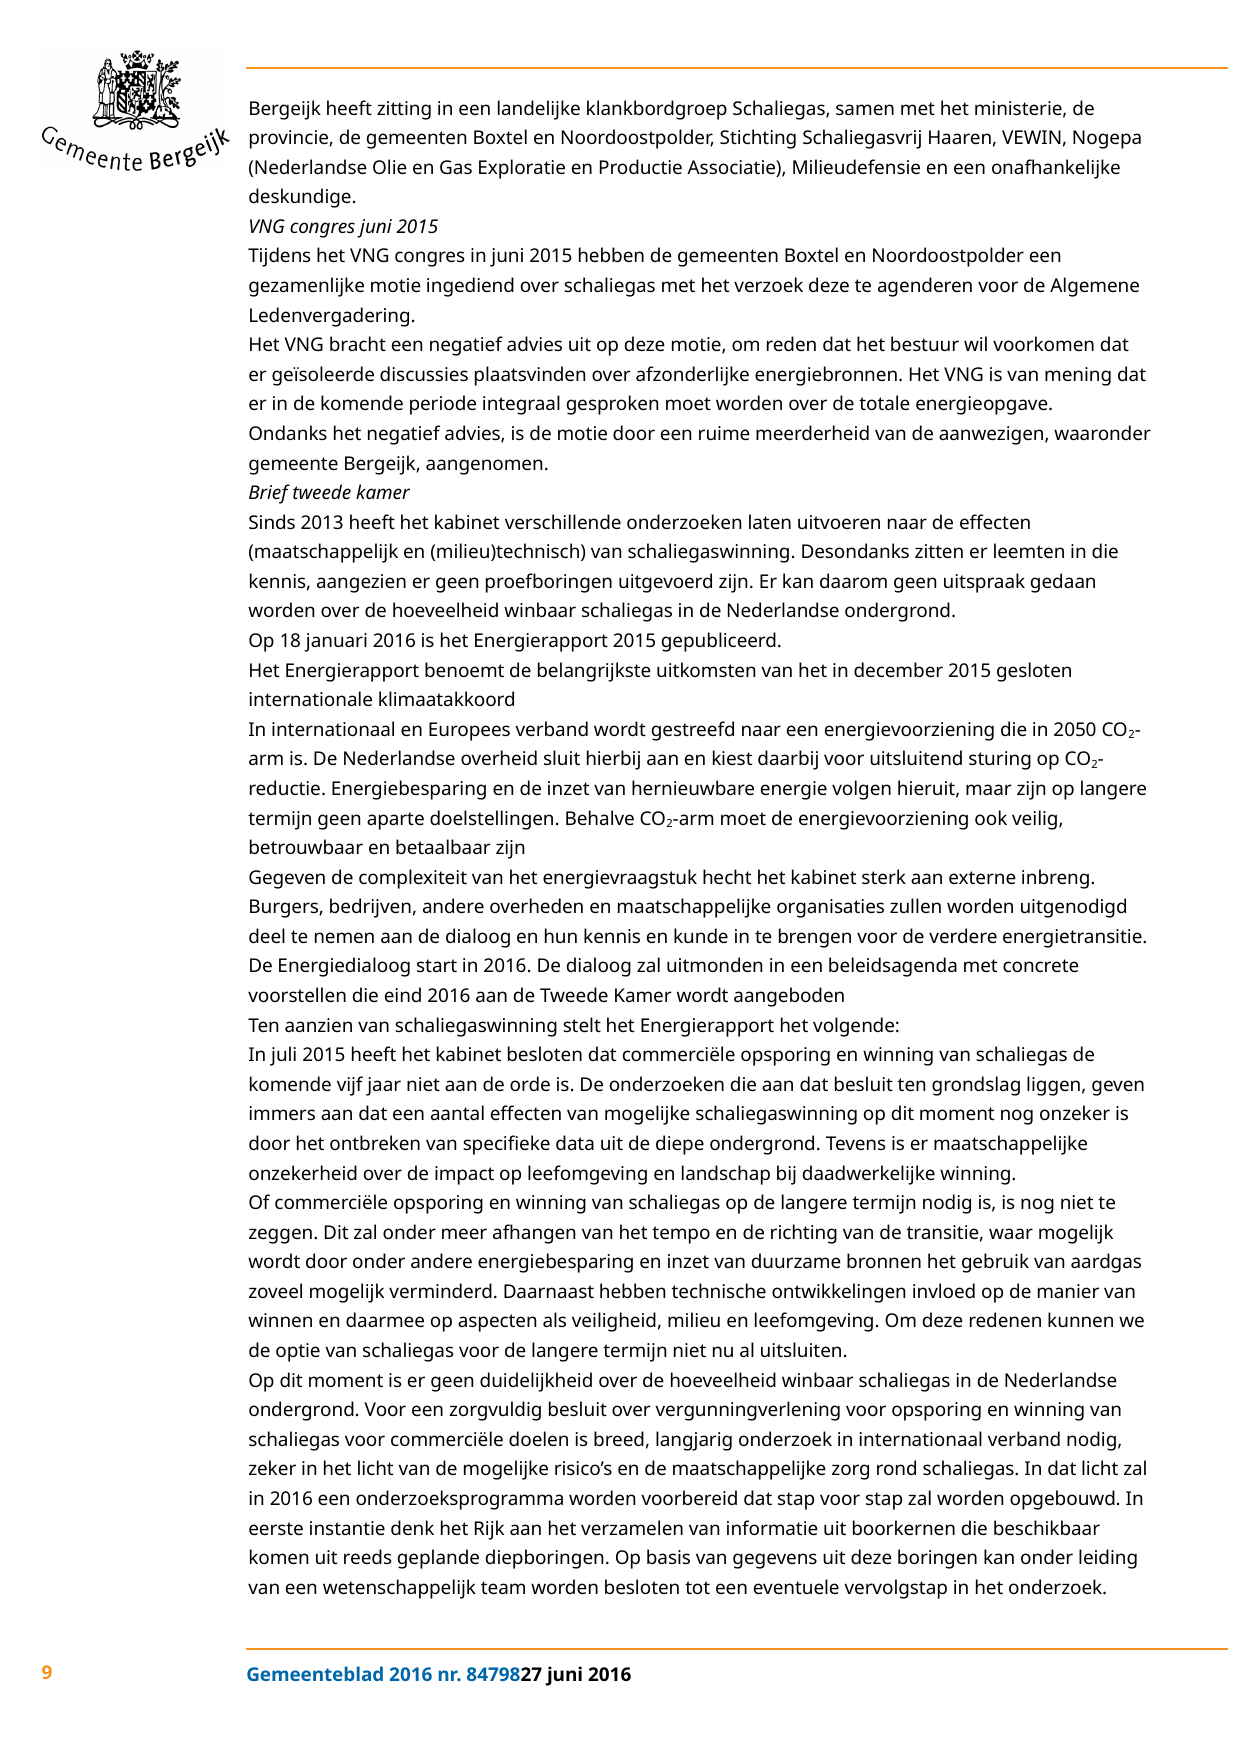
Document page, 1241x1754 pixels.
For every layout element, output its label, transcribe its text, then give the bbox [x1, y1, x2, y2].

text Het Energierapport benoemt de belangrijkste uitkomsten van het in december 2015 gesloten internationale klimaatakkoord [248, 657, 1152, 712]
text Sinds 2013 heeft het kabinet verschillende onderzoeken laten uitvoeren naar de effecten (maatschappelijk en (milieu)technisch) van schaliegaswinning. Desondanks zitten er leemten in die kennis, aangezien er geen proefboringen uitgevoerd zijn. Er kan daarom geen uitspraak gedaan worden over de hoeveelheid winbaar schaliegas in de Nederlandse ondergrond. [248, 509, 1152, 623]
picture [41, 47, 231, 172]
text In internationaal en Europees verband wordt gestreefd naar een energievoorziening die in 2050 CO2-arm is. De Nederlandse overheid sluit hierbij aan en kiest daarbij voor uitsluitend sturing op CO2-reductie. Energiebesparing en de inzet van hernieuwbare energie volgen hieruit, maar zijn op langere termijn geen aparte doelstellingen. Behalve CO2-arm moet de energievoorziening ook veilig, betrouwbaar en betaalbaar zijn [248, 716, 1152, 860]
text VNG congres juni 2015 [248, 213, 1152, 239]
text Gegeven de complexiteit van het energievraagstuk hecht het kabinet sterk aan externe inbreng. Burgers, bedrijven, andere overheden en maatschappelijke organisaties zullen worden uitgenodigd deel te nemen aan de dialoog en hun kennis en kunde in te brengen voor de verdere energietransitie. De Energiedialoog start in 2016. De dialoog zal uitmonden in een beleidsagenda met concrete voorstellen die eind 2016 aan de Tweede Kamer wordt aangeboden [248, 864, 1152, 1008]
text Op dit moment is er geen duidelijkheid over de hoeveelheid winbaar schaliegas in de Nederlandse ondergrond. Voor een zorgvuldig besluit over vergunningverlening voor opsporing en winning van schaliegas voor commerciële doelen is breed, langjarig onderzoek in internationaal verband nodig, zeker in het licht van de mogelijke risico’s en de maatschappelijke zorg rond schaliegas. In dat licht zal in 2016 een onderzoeksprogramma worden voorbereid dat stap voor stap zal worden opgebouwd. In eerste instantie denk het Rijk aan het verzamelen van informatie uit boorkernen die beschikbaar komen uit reeds geplande diepboringen. Op basis van gegevens uit deze boringen kan onder leiding van een wetenschappelijk team worden besloten tot een eventuele vervolgstap in het onderzoek. [248, 1367, 1152, 1600]
text Brief tweede kamer [248, 479, 1152, 505]
text Bergeijk heeft zitting in een landelijke klankbordgroep Schaliegas, samen met het ministerie, de provincie, de gemeenten Boxtel en Noordoostpolder, Stichting Schaliegasvrij Haaren, VEWIN, Nogepa (Nederlandse Olie en Gas Exploratie en Productie Associatie), Milieudefensie en een onafhankelijke deskundige. [248, 95, 1152, 209]
text Of commerciële opsporing en winning van schaliegas op de langere termijn nodig is, is nog niet te zeggen. Dit zal onder meer afhangen van het tempo en de richting van de transitie, waar mogelijk wordt door onder andere energiebesparing en inzet van duurzame bronnen het gebruik van aardgas zoveel mogelijk verminderd. Daarnaast hebben technische ontwikkelingen invloed op de manier van winnen en daarmee op aspecten als veiligheid, milieu en leefomgeving. Om deze redenen kunnen we de optie van schaliegas voor de langere termijn niet nu al uitsluiten. [248, 1189, 1152, 1363]
text Ondanks het negatief advies, is de motie door een ruime meerderheid van de aanwezigen, waaronder gemeente Bergeijk, aangenomen. [248, 420, 1152, 476]
text In juli 2015 heeft het kabinet besloten dat commerciële opsporing en winning van schaliegas de komende vijf jaar niet aan de orde is. De onderzoeken die aan dat besluit ten grondslag liggen, geven immers aan dat een aantal effecten van mogelijke schaliegaswinning op dit moment nog onzeker is door het ontbreken van specifieke data uit de diepe ondergrond. Tevens is er maatschappelijke onzekerheid over de impact op leefomgeving en landschap bij daadwerkelijke winning. [248, 1041, 1152, 1186]
text Tijdens het VNG congres in juni 2015 hebben de gemeenten Boxtel en Noordoostpolder een gezamenlijke motie ingediend over schaliegas met het verzoek deze te agenderen voor de Algemene Ledenvergadering. [248, 243, 1152, 328]
text Op 18 januari 2016 is het Energierapport 2015 gepubliceerd. [248, 627, 1152, 653]
text Het VNG bracht een negatief advies uit op deze motie, om reden dat het bestuur wil voorkomen dat er geïsoleerde discussies plaatsvinden over afzonderlijke energiebronnen. Het VNG is van mening dat er in de komende periode integraal gesproken moet worden over de totale energieopgave. [248, 331, 1152, 416]
text Ten aanzien van schaliegaswinning stelt het Energierapport het volgende: [248, 1012, 1152, 1038]
